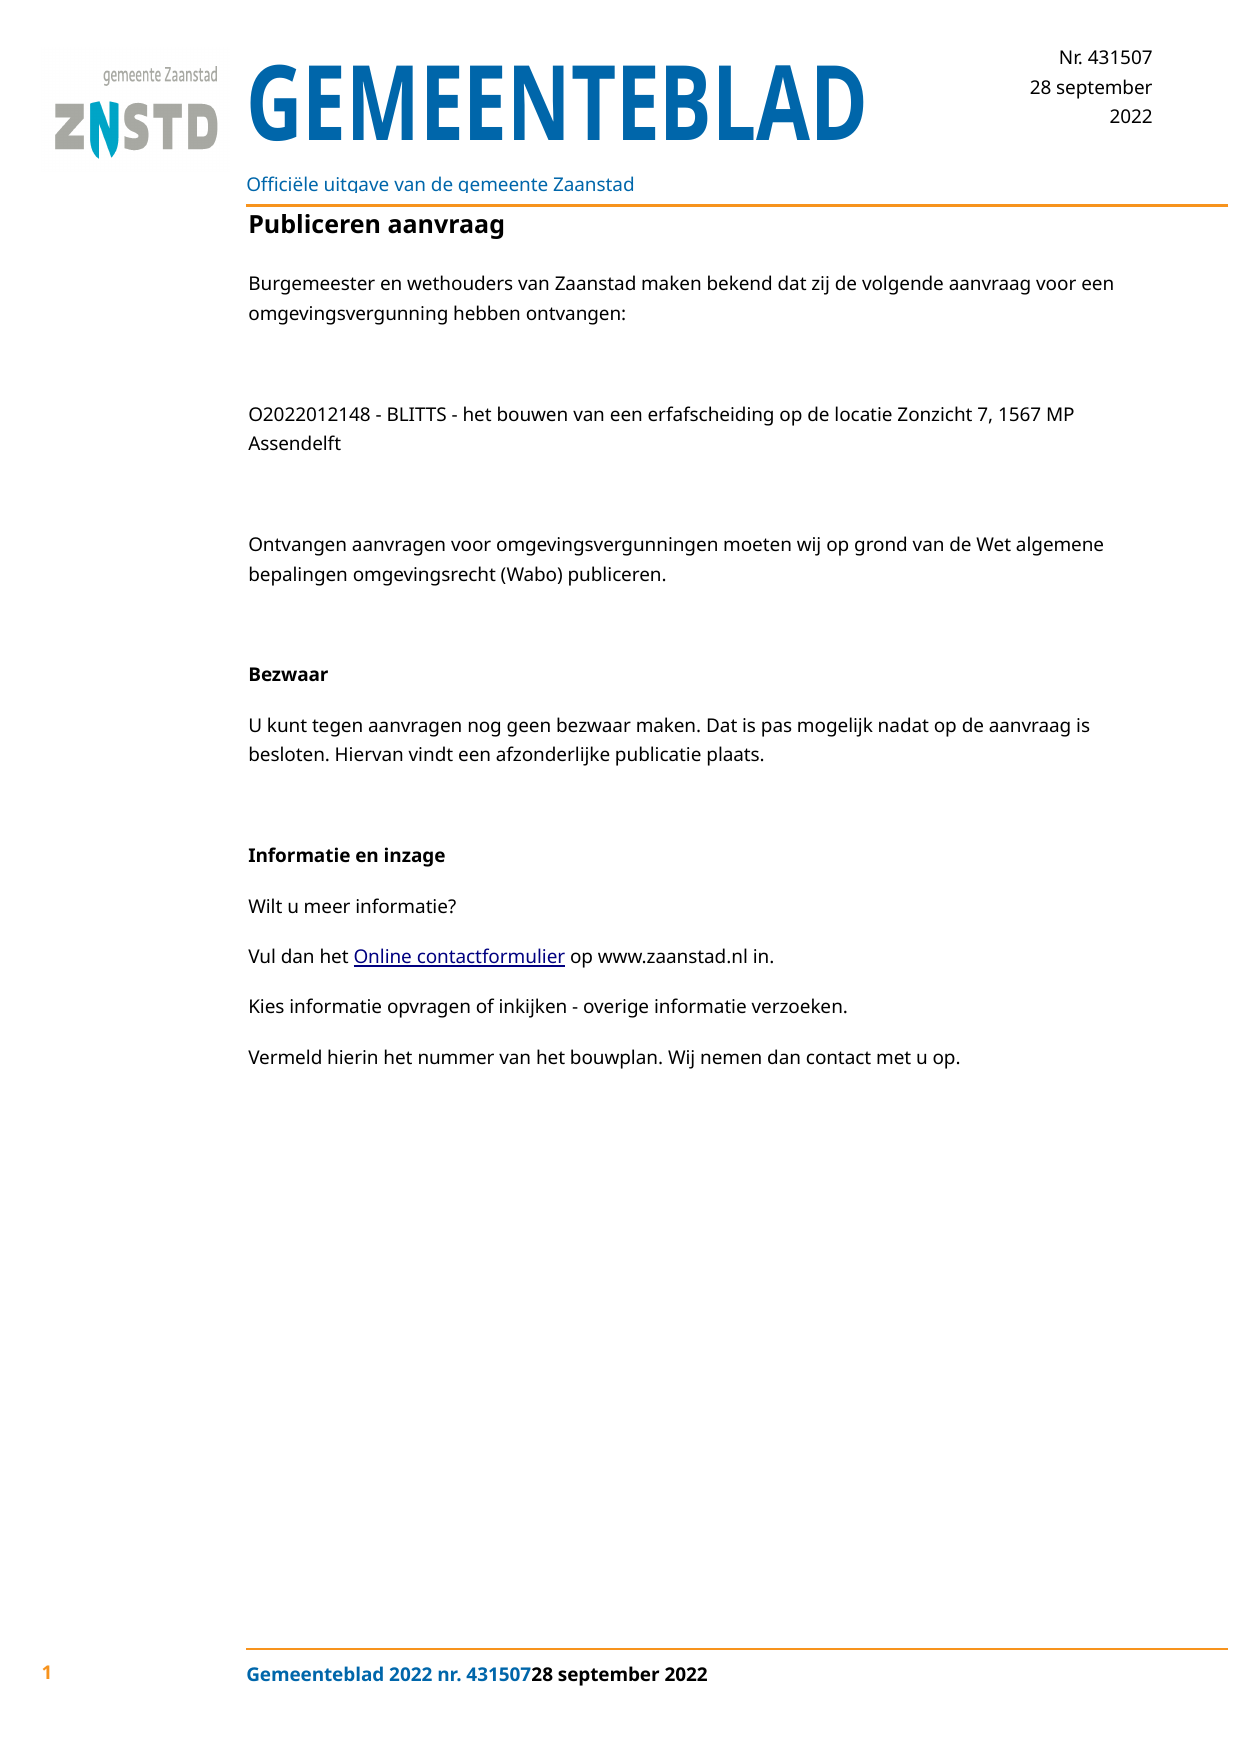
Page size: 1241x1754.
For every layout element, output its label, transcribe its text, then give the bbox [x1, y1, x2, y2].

text Bezwaar [248, 662, 1152, 687]
text Ontvangen aanvragen voor omgevingsvergunningen moeten wij op grond van de Wet algemene bepalingen omgevingsrecht (Wabo) publiceren. [248, 531, 1152, 586]
text Vul dan het Online contactformulier op www.zaanstad.nl in. [248, 943, 1152, 969]
text Publiceren aanvraag [248, 207, 1152, 241]
text Informatie en inzage [248, 842, 1152, 868]
picture [41, 47, 231, 172]
text Burgemeester en wethouders van Zaanstad maken bekend dat zij de volgende aanvraag voor een omgevingsvergunning hebben ontvangen: [248, 270, 1152, 326]
text U kunt tegen aanvragen nog geen bezwaar maken. Dat is pas mogelijk nadat op de aanvraag is besloten. Hiervan vindt een afzonderlijke publicatie plaats. [248, 712, 1152, 767]
text Wilt u meer informatie? [248, 893, 1152, 918]
text O2022012148 - BLITTS - het bouwen van een erfafscheiding op de locatie Zonzicht 7, 1567 MP Assendelft [248, 401, 1152, 456]
text Vermeld hierin het nummer van het bouwplan. Wij nemen dan contact met u op. [248, 1044, 1152, 1070]
text Kies informatie opvragen of inkijken - overige informatie verzoeken. [248, 994, 1152, 1019]
